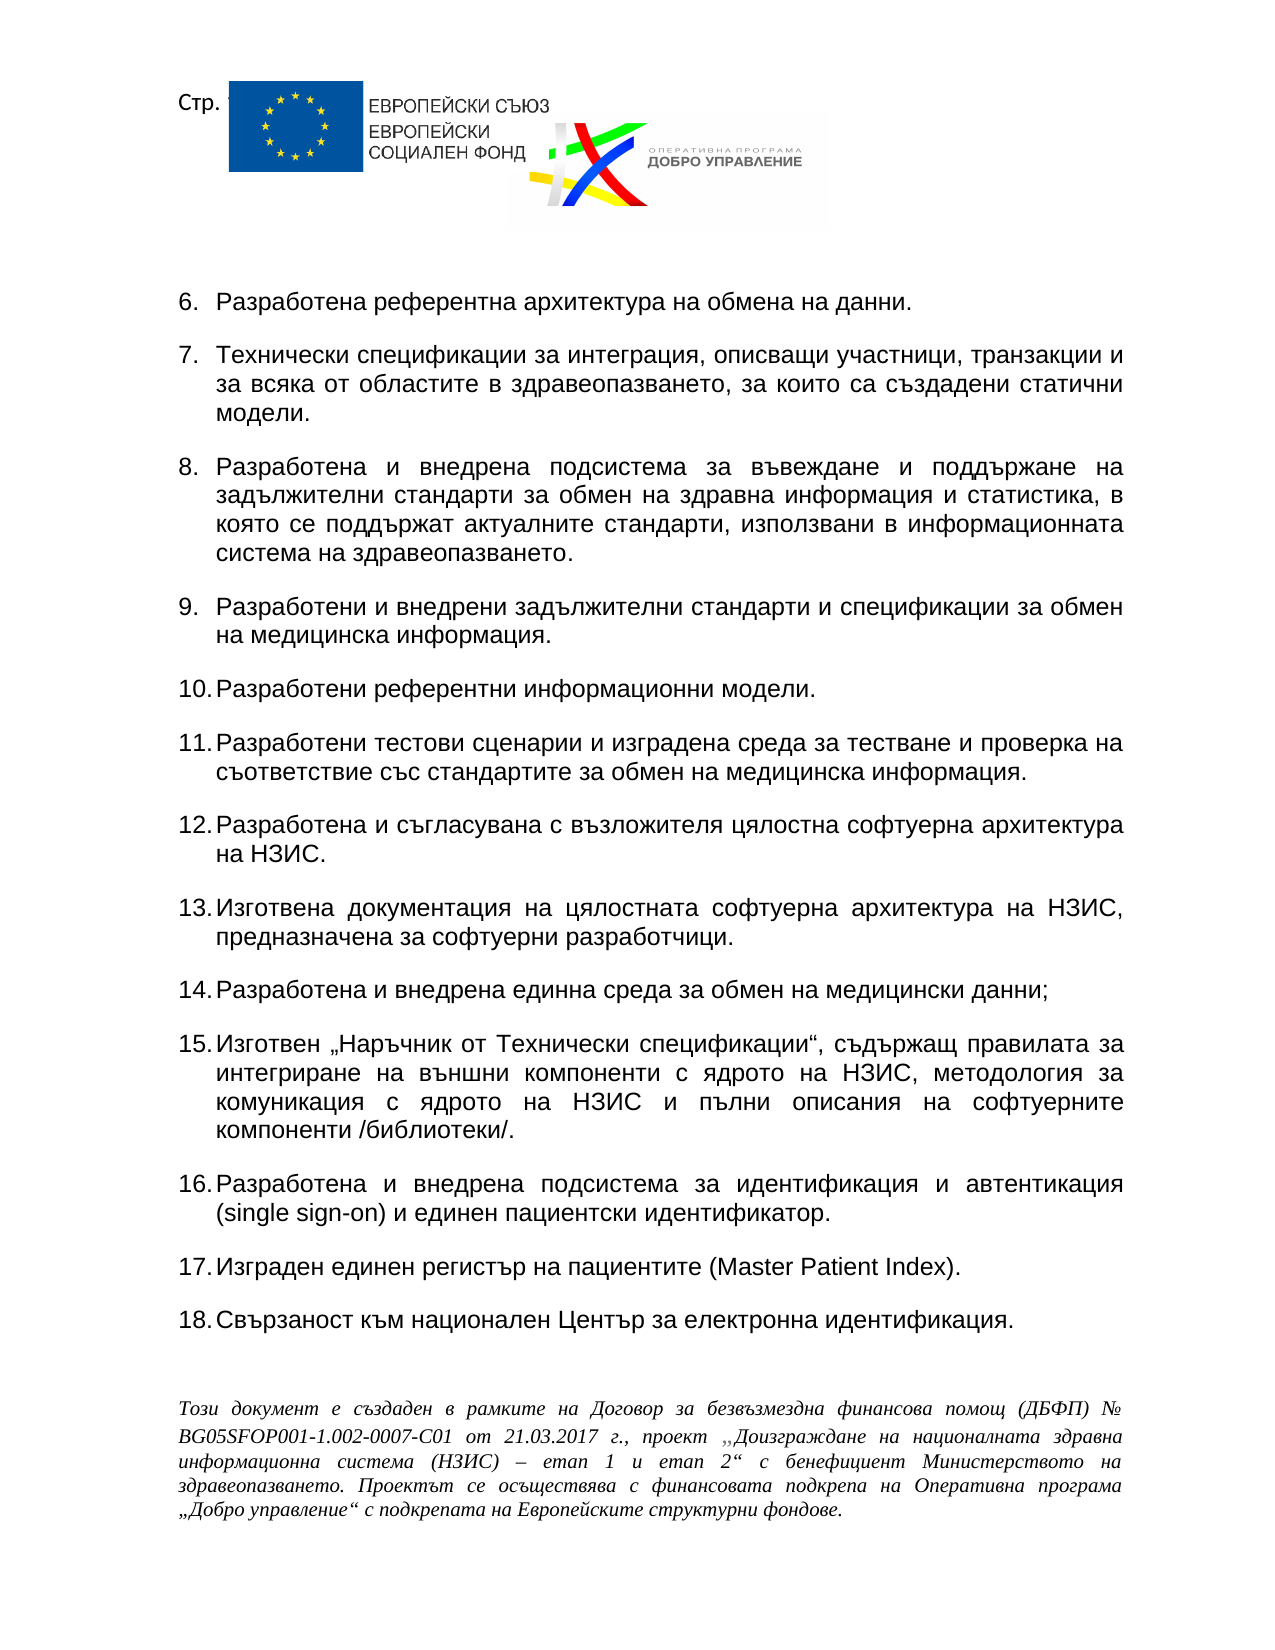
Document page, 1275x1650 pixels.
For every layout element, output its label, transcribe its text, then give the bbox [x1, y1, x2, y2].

list Разработени и внедрени задължителни стандарти и спецификации за обмен на медицинска информация. [178, 591, 1125, 649]
list Разработена и внедрена подсистема за въвеждане и поддържане на задължителни стандарти за обмен на здравна информация и статистика, в която се поддържат актуалните стандарти, използвани в информационната система на здравеопазването. [178, 451, 1125, 566]
list Разработена и внедрена подсистема за идентификация и автентикация (single sign-on) и единен пациентски идентификатор. [178, 1169, 1125, 1226]
list Разработена и съгласувана с възложителя цялостна софтуерна архитектура на НЗИС. [178, 810, 1125, 868]
list Технически спецификации за интеграция, описващи участници, транзакции и за всяка от областите в здравеопазването, за които са създадени статични модели. [178, 340, 1125, 426]
list Разработена и внедрена единна среда за обмен на медицински данни; [178, 975, 1125, 1004]
list Изграден единен регистър на пациентите (Master Patient Index). [178, 1251, 1125, 1280]
list Изготвена документация на цялостната софтуерна архитектура на НЗИС, предназначена за софтуерни разработчици. [178, 893, 1125, 950]
list Разработена референтна архитектура на обмена на данни. [178, 286, 1125, 315]
list Изготвен „Наръчник от Технически спецификации“, съдържащ правилата за интегриране на външни компоненти с ядрото на НЗИС, методология за комуникация с ядрото на НЗИС и пълни описания на софтуерните компоненти /библиотеки/. [178, 1029, 1125, 1144]
list Разработени тестови сценарии и изградена среда за тестване и проверка на съответствие със стандартите за обмен на медицинска информация. [178, 728, 1125, 785]
list Свързаност към национален Център за електронна идентификация. [178, 1305, 1125, 1334]
list Разработени референтни информационни модели. [178, 674, 1125, 703]
